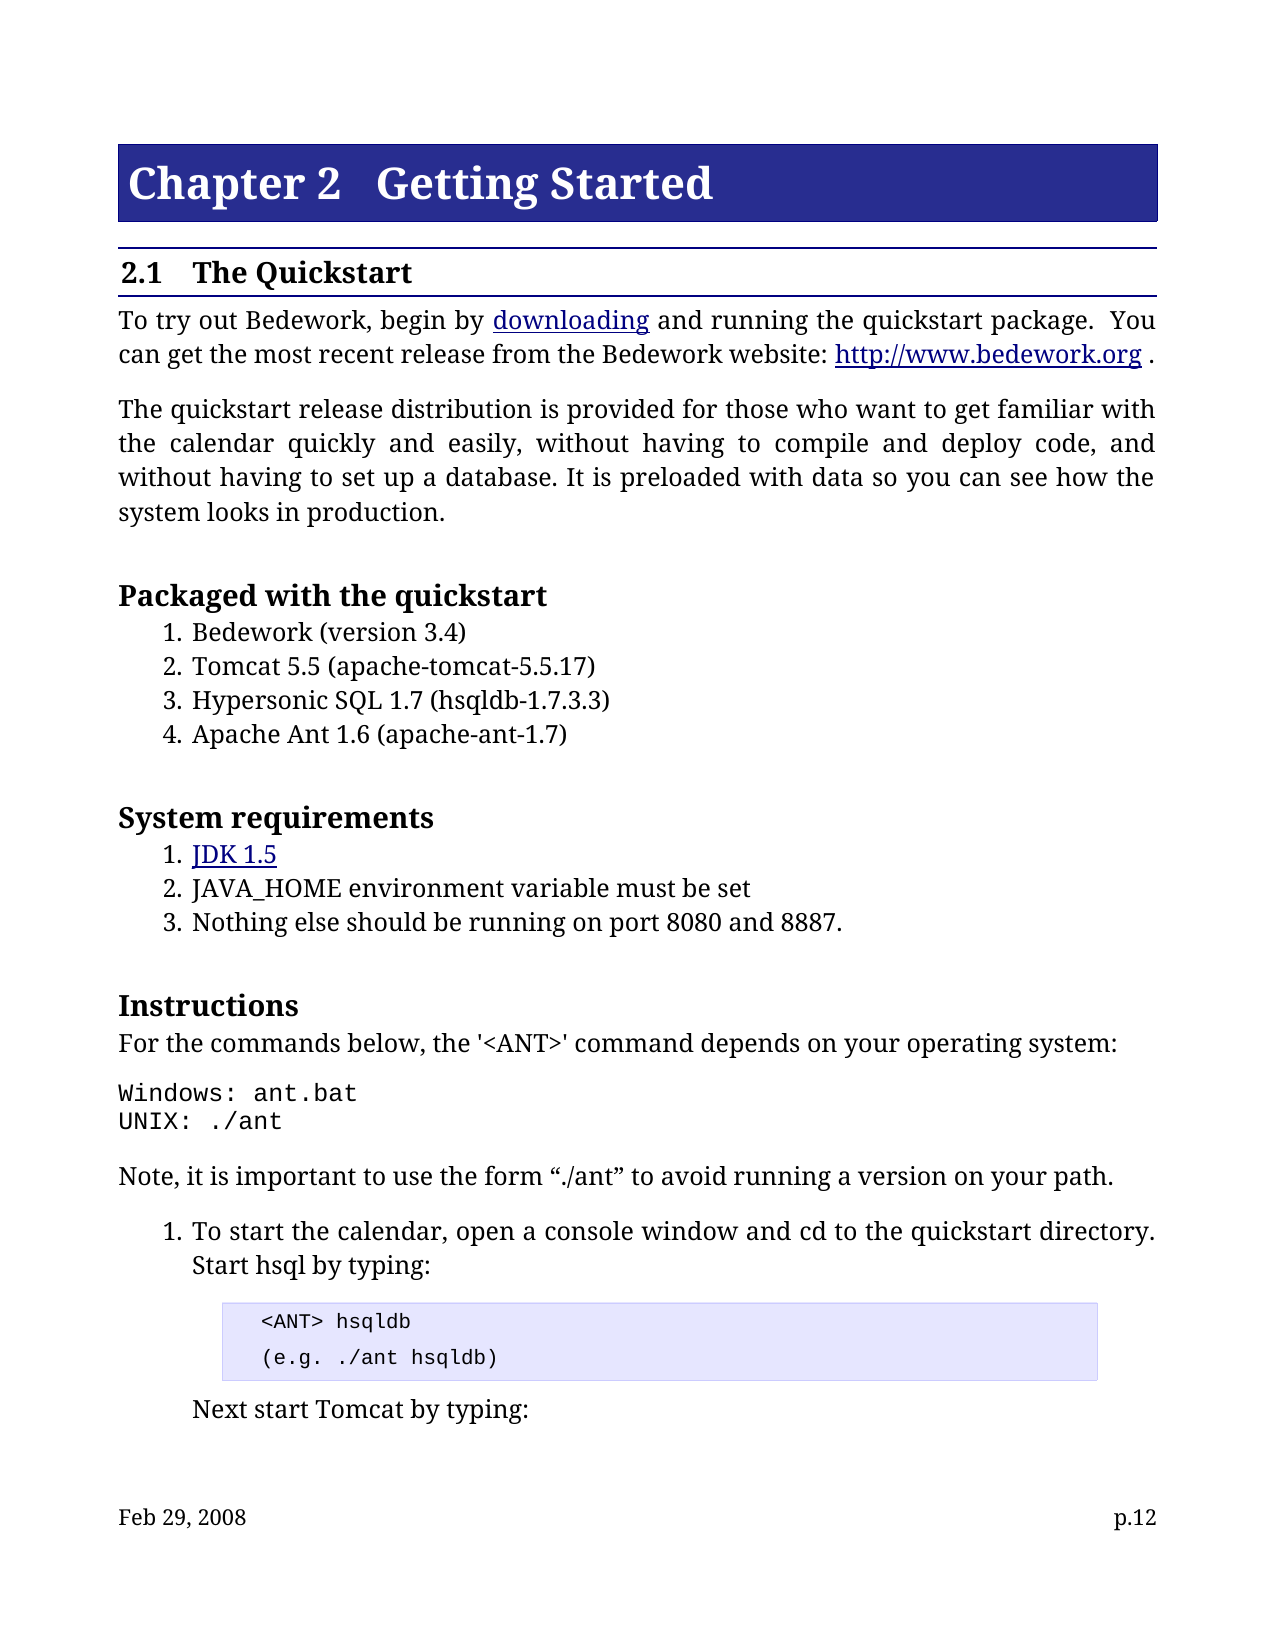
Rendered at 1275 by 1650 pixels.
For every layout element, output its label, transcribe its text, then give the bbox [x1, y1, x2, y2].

subtitle Getting Started [119, 145, 1157, 221]
text The quickstart release distribution is provided for those who want to get familiar with the calendar quickly and easily, without having to compile and deploy code, and without having to set up a database. It is preloaded with data so you can see how the system looks in production. [118, 392, 1157, 528]
text To try out Bedework, begin by downloading and running the quickstart package. You can get the most recent release from the Bedework website: http://www.bedework.org . [118, 303, 1157, 371]
list Hypersonic SQL 1.7 (hsqldb-1.7.3.3) [162, 683, 1157, 717]
text Windows: ant.bat UNIX: ./ant [118, 1081, 1157, 1137]
subtitle Instructions [118, 986, 1157, 1025]
list Next start Tomcat by typing: [162, 1391, 1157, 1426]
list JDK 1.5 [162, 837, 1157, 871]
list JAVA_HOME environment variable must be set [162, 871, 1157, 905]
text Note, it is important to use the form “./ant” to avoid running a version on your path. [118, 1158, 1157, 1192]
list Apache Ant 1.6 (apache-ant-1.7) [162, 717, 1157, 751]
text For the commands below, the '<ANT>' command depends on your operating system: [118, 1025, 1157, 1059]
subtitle Packaged with the quickstart [118, 575, 1157, 614]
list Nothing else should be running on port 8080 and 8887. [162, 905, 1157, 939]
list Bedework (version 3.4) [162, 614, 1157, 648]
subtitle The Quickstart [118, 249, 1157, 295]
list Tomcat 5.5 (apache-tomcat-5.5.17) [162, 648, 1157, 683]
subtitle System requirements [118, 797, 1157, 837]
list <ANT> hsqldb (e.g. ./ant hsqldb) [223, 1304, 1097, 1380]
list To start the calendar, open a console window and cd to the quickstart directory. Start hsql by typing: [162, 1213, 1157, 1281]
